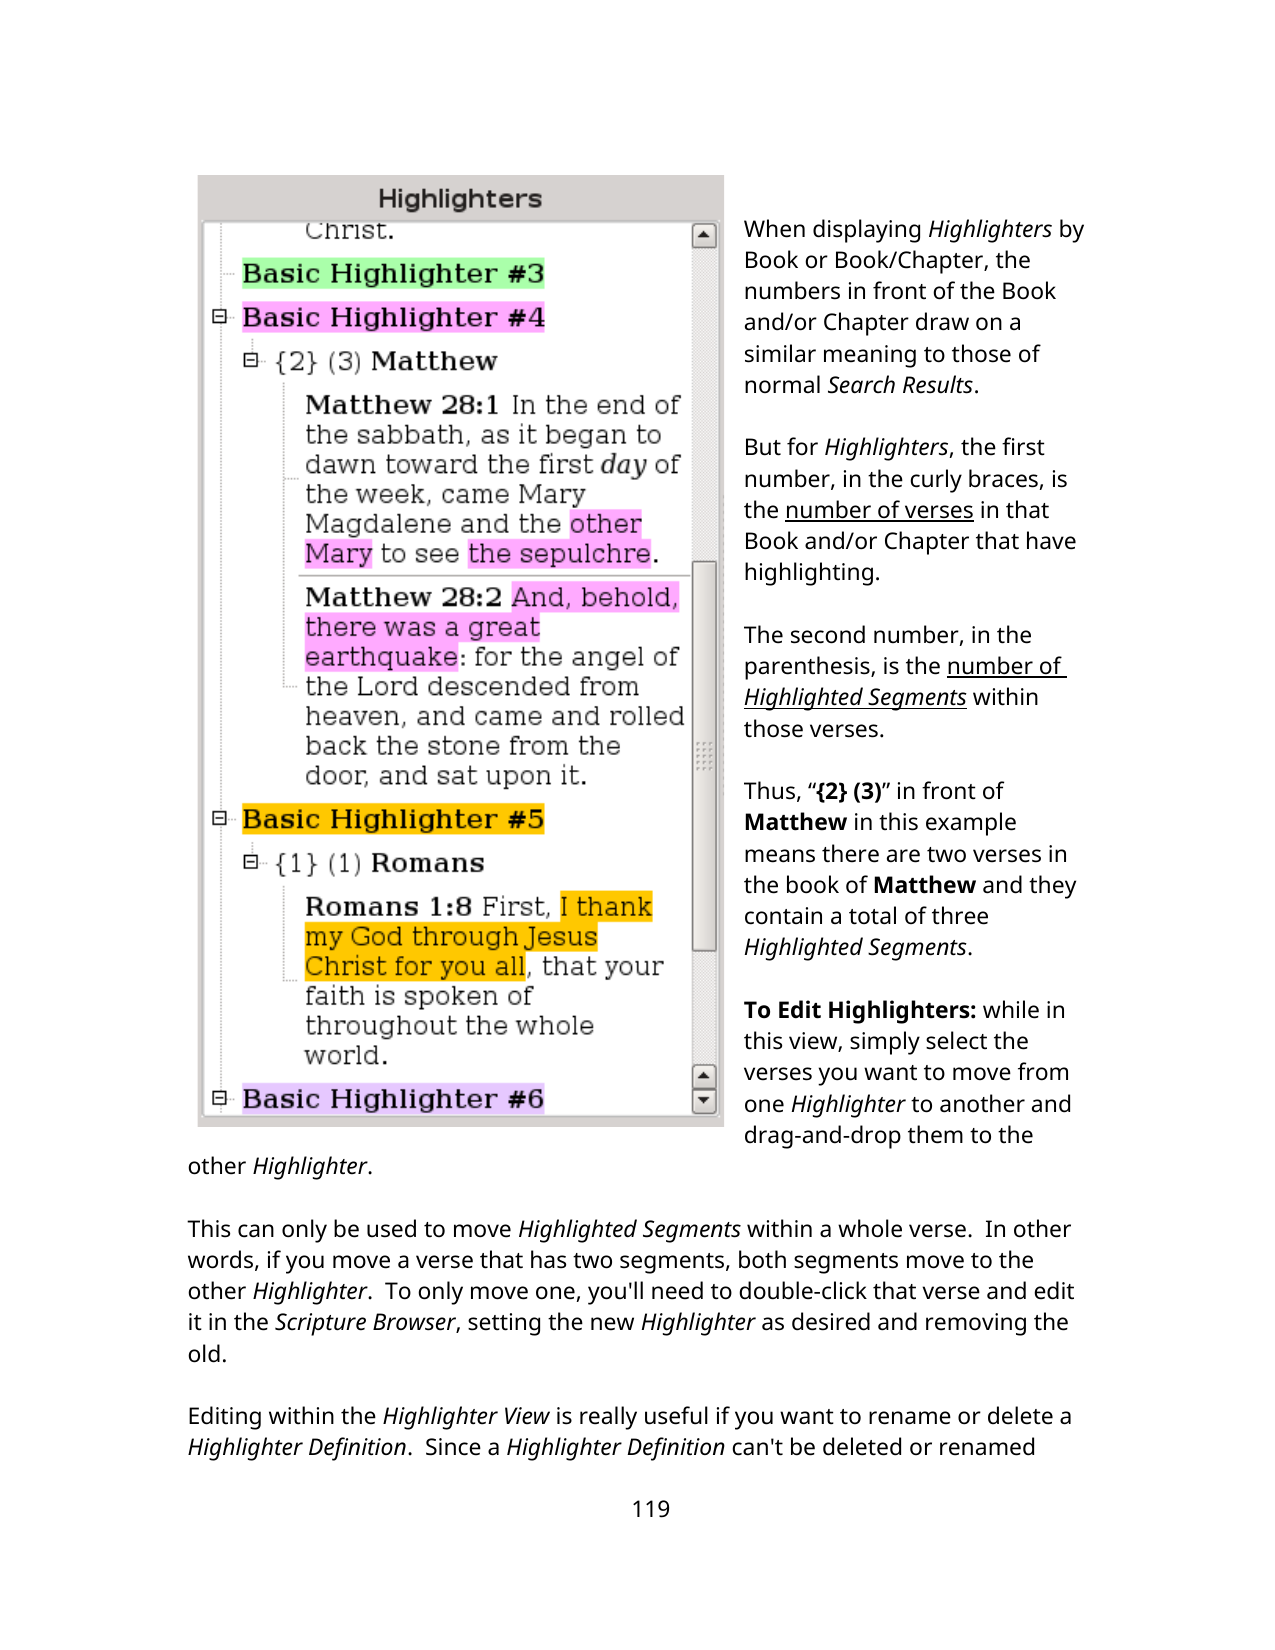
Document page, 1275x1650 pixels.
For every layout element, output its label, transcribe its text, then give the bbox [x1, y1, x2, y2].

text This can only be used to move Highlighted Segments within a whole verse. In other words, if you move a verse that has two segments, both segments move to the other Highlighter. To only move one, you'll need to double-click that verse and edit it in the Scripture Browser, setting the new Highlighter as desired and removing the old. [187, 1212, 1087, 1369]
text To Edit Highlighters: while in this view, simply select the verses you want to move from one Highlighter to another and drag-and-drop them to the other Highlighter. [187, 994, 1087, 1181]
picture [197, 175, 725, 1127]
text But for Highlighters, the first number, in the curly braces, is the number of verses in that Book and/or Chapter that have highlighting. [725, 431, 1087, 587]
text The second number, in the parenthesis, is the number of Highlighted Segments within those verses. [725, 619, 1087, 744]
text Editing within the Highlighter View is really useful if you want to rename or delete a Highlighter Definition. Since a Highlighter Definition can't be deleted or renamed [187, 1400, 1087, 1462]
text When displaying Highlighters by Book or Book/Chapter, the numbers in front of the Book and/or Chapter draw on a similar meaning to those of normal Search Results. [725, 212, 1087, 400]
text Thus, “{2} (3)” in front of Matthew in this example means there are two verses in the book of Matthew and they contain a total of three Highlighted Segments. [725, 775, 1087, 962]
